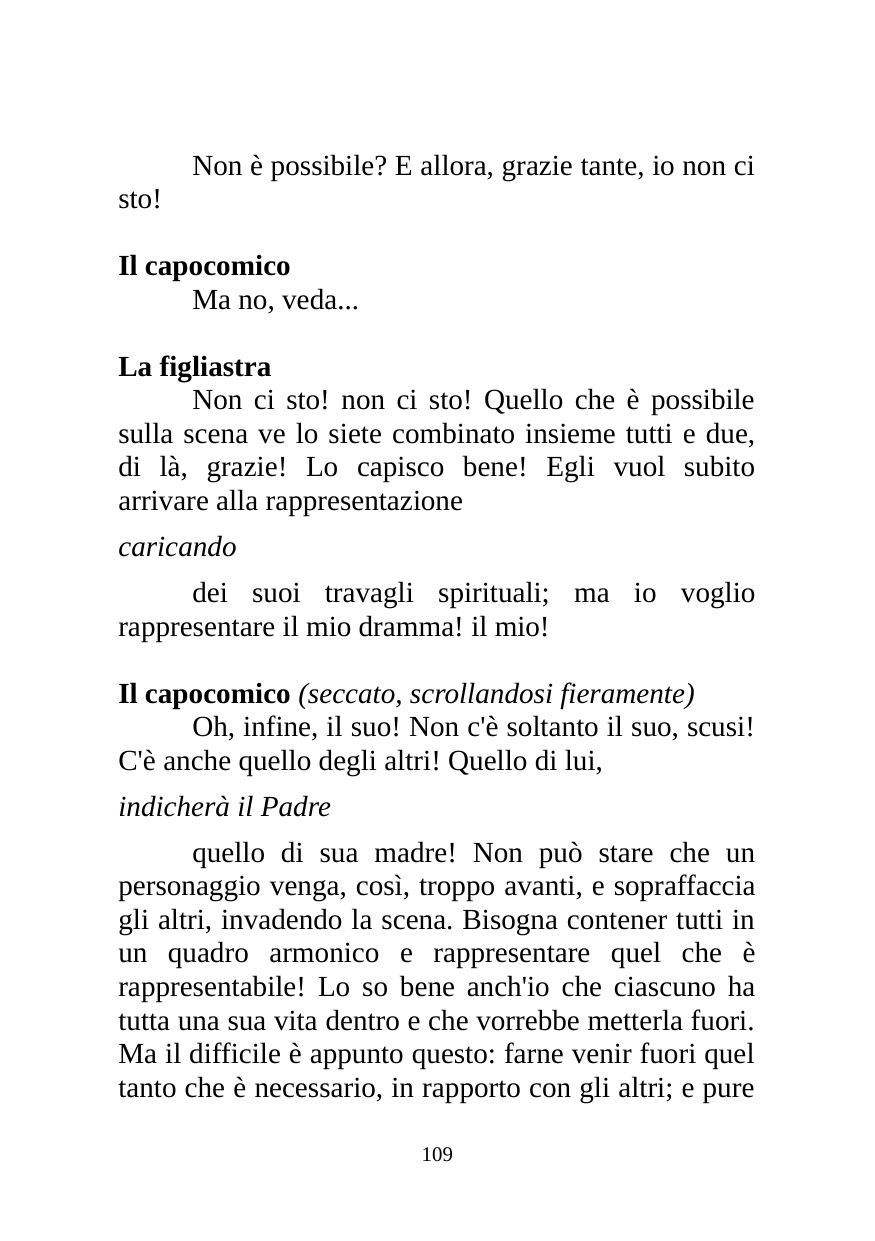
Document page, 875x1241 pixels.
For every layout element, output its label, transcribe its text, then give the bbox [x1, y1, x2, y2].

text quello di sua madre! Non può stare che un personaggio venga, così, troppo avanti, e sopraffaccia gli altri, invadendo la scena. Bisogna contener tutti in un quadro armonico e rappresentare quel che è rappresentabile! Lo so bene anch'io che ciascuno ha tutta una sua vita dentro e che vorrebbe metterla fuori. Ma il difficile è appunto questo: farne venir fuori quel tanto che è necessario, in rapporto con gli altri; e pure [118, 835, 756, 1103]
text Il capocomico [118, 248, 756, 282]
text Ma no, veda... [118, 282, 756, 315]
text Oh, infine, il suo! Non c'è soltanto il suo, scusi! C'è anche quello degli altri! Quello di lui, [118, 709, 756, 776]
text dei suoi travagli spirituali; ma io voglio rappresentare il mio dramma! il mio! [118, 575, 756, 642]
text Non ci sto! non ci sto! Quello che è possibile sulla scena ve lo siete combinato insieme tutti e due, di là, grazie! Lo capisco bene! Egli vuol subito arrivare alla rappresentazione [118, 382, 756, 517]
text caricando [118, 529, 756, 563]
text Il capocomico (seccato, scrollandosi fieramente) [118, 676, 756, 709]
text Non è possibile? E allora, grazie tante, io non ci sto! [118, 148, 756, 215]
text La figliastra [118, 349, 756, 382]
text indicherà il Padre [118, 789, 756, 822]
